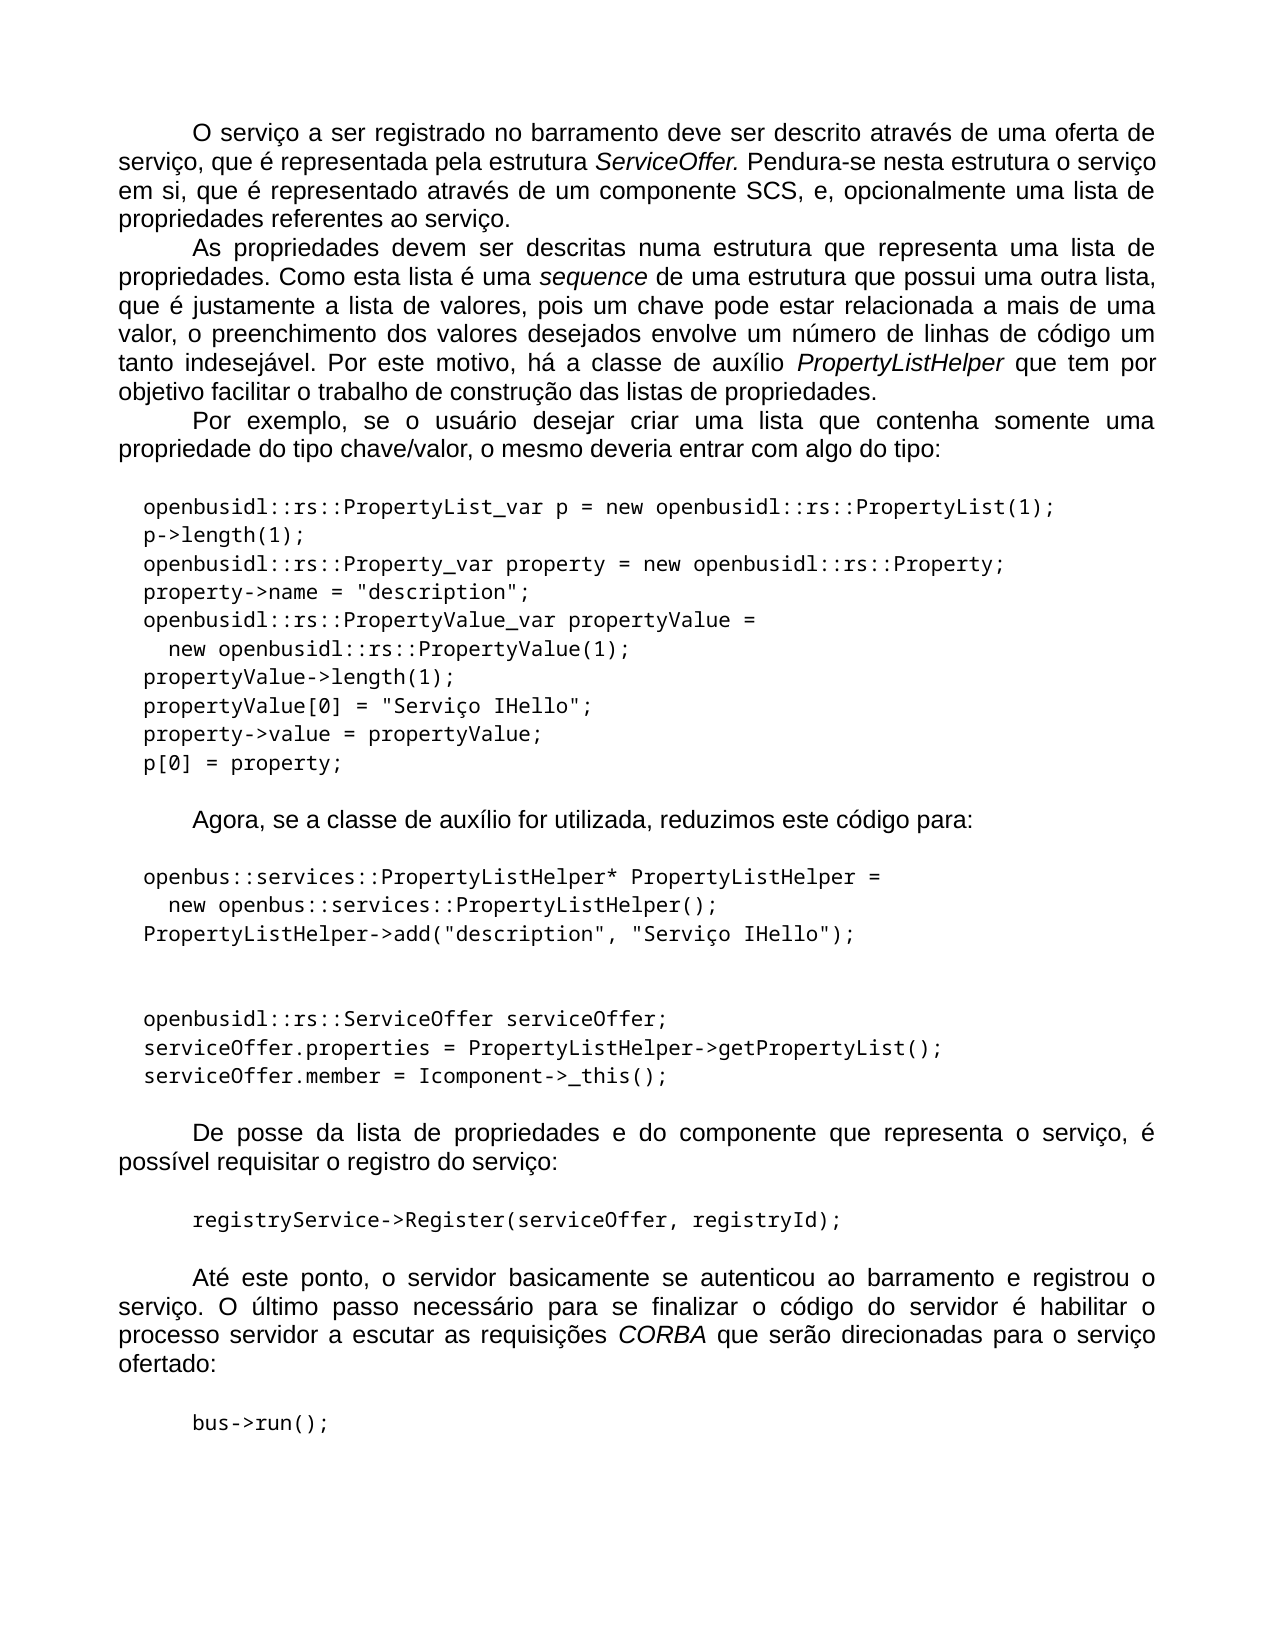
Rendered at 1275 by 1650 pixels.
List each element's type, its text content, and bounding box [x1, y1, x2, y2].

text openbusidl::rs::PropertyList_var p = new openbusidl::rs::PropertyList(1); [118, 492, 1157, 520]
text bus->run(); [118, 1406, 1157, 1436]
text new openbus::services::PropertyListHelper(); [118, 890, 1157, 919]
text serviceOffer.member = Icomponent->_this(); [118, 1061, 1157, 1090]
text p[0] = property; [118, 748, 1157, 776]
text propertyValue[0] = "Serviço IHello"; [118, 691, 1157, 719]
text new openbusidl::rs::PropertyValue(1); [118, 634, 1157, 662]
text property->name = "description"; [118, 577, 1157, 606]
text PropertyListHelper->add("description", "Serviço IHello"); [118, 919, 1157, 947]
text registryService->Register(serviceOffer, registryId); [118, 1204, 1157, 1234]
text property->value = propertyValue; [118, 719, 1157, 748]
text Por exemplo, se o usuário desejar criar uma lista que contenha somente uma propriedade do tipo chave/valor, o mesmo deveria entrar com algo do tipo: [118, 406, 1157, 463]
text openbus::services::PropertyListHelper* PropertyListHelper = [118, 862, 1157, 890]
text propertyValue->length(1); [118, 662, 1157, 691]
text Agora, se a classe de auxílio for utilizada, reduzimos este código para: [118, 805, 1157, 833]
text As propriedades devem ser descritas numa estrutura que representa uma lista de propriedades. Como esta lista é uma sequence de uma estrutura que possui uma outra lista, que é justamente a lista de valores, pois um chave pode estar relacionada a mais de uma valor, o preenchimento dos valores desejados envolve um número de linhas de código um tanto indesejável. Por este motivo, há a classe de auxílio PropertyListHelper que tem por objetivo facilitar o trabalho de construção das listas de propriedades. [118, 233, 1157, 406]
text De posse da lista de propriedades e do componente que representa o serviço, é possível requisitar o registro do serviço: [118, 1118, 1157, 1176]
text openbusidl::rs::PropertyValue_var propertyValue = [118, 606, 1157, 634]
text openbusidl::rs::Property_var property = new openbusidl::rs::Property; [118, 549, 1157, 577]
text p->length(1); [118, 520, 1157, 549]
text Até este ponto, o servidor basicamente se autenticou ao barramento e registrou o serviço. O último passo necessário para se finalizar o código do servidor é habilitar o processo servidor a escutar as requisições CORBA que serão direcionadas para o serviço ofertado: [118, 1263, 1157, 1378]
text serviceOffer.properties = PropertyListHelper->getPropertyList(); [118, 1033, 1157, 1061]
text openbusidl::rs::ServiceOffer serviceOffer; [118, 1004, 1157, 1033]
text O serviço a ser registrado no barramento deve ser descrito através de uma oferta de serviço, que é representada pela estrutura ServiceOffer. Pendura-se nesta estrutura o serviço em si, que é representado através de um componente SCS, e, opcionalmente uma lista de propriedades referentes ao serviço. [118, 118, 1157, 233]
